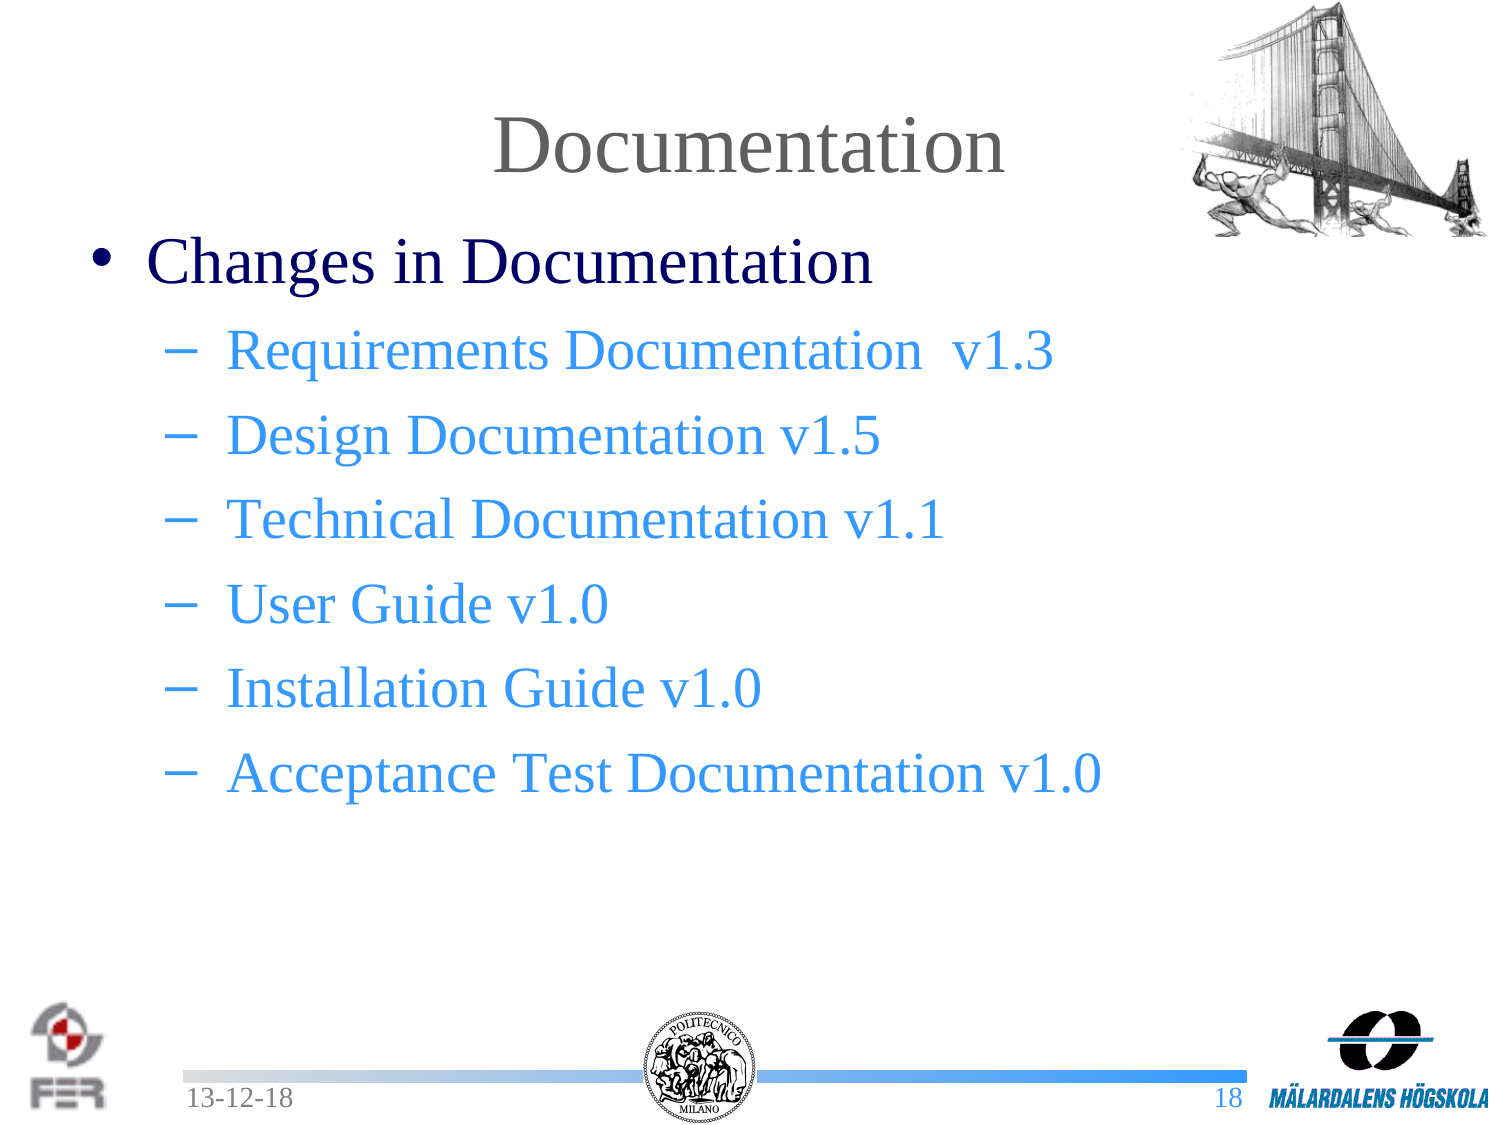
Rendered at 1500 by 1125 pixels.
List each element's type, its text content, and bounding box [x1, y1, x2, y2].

picture [1175, 0, 1488, 237]
picture [1368, 1093, 1374, 1104]
picture [643, 1011, 757, 1123]
picture [1435, 1096, 1441, 1104]
title Documentation [75, 45, 1175, 209]
list Changes in Documentation Requirements Documentation v1.3 Design Documentation v1.5 Technical Documentation v1.1 User Guide v1.0 Installation Guide v1.0 Acceptance Test Documentation v1.0 [75, 209, 1426, 952]
picture [1454, 1091, 1459, 1108]
picture [1269, 1011, 1488, 1108]
text_box 13-12-18 [171, 1070, 396, 1114]
text_box [1186, 1070, 1258, 1114]
picture [29, 987, 107, 1125]
